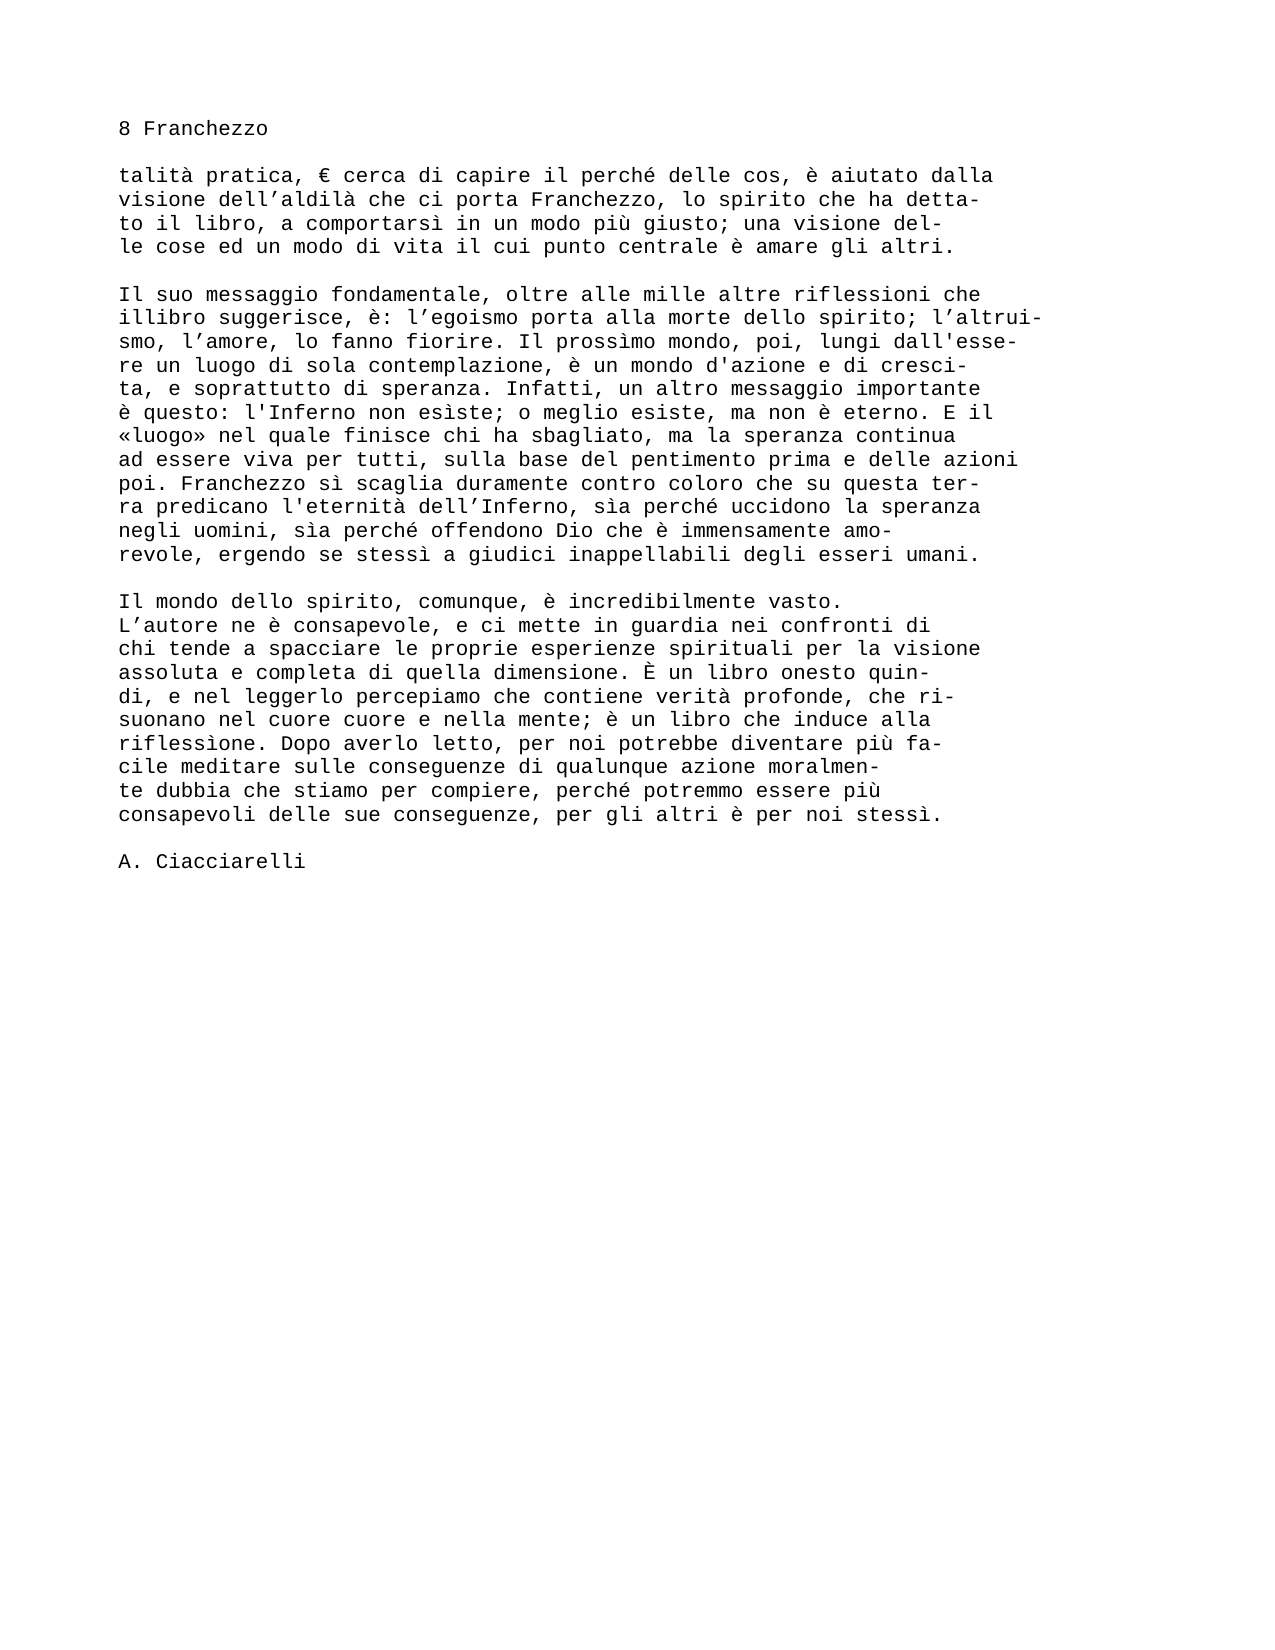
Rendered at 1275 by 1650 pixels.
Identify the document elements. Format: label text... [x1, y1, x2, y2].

text poi. Franchezzo sì scaglia duramente contro coloro che su questa ter- [118, 473, 1157, 496]
text riflessìone. Dopo averlo letto, per noi potrebbe diventare più fa- [118, 733, 1157, 757]
text è questo: l'Inferno non esìste; o meglio esiste, ma non è eterno. E il [118, 402, 1157, 426]
text talità pratica, € cerca di capire il perché delle cos, è aiutato dalla [118, 165, 1157, 189]
text ad essere viva per tutti, sulla base del pentimento prima e delle azioni [118, 449, 1157, 473]
text «luogo» nel quale finisce chi ha sbagliato, ma la speranza continua [118, 426, 1157, 449]
text revole, ergendo se stessì a giudici inappellabili degli esseri umani. [118, 544, 1157, 567]
text consapevoli delle sue conseguenze, per gli altri è per noi stessì. [118, 804, 1157, 827]
text di, e nel leggerlo percepiamo che contiene verità profonde, che ri- [118, 686, 1157, 709]
text Il mondo dello spirito, comunque, è incredibilmente vasto. [118, 591, 1157, 615]
text to il libro, a comportarsì in un modo più giusto; una visione del- [118, 213, 1157, 236]
text cile meditare sulle conseguenze di qualunque azione moralmen- [118, 757, 1157, 780]
text te dubbia che stiamo per compiere, perché potremmo essere più [118, 780, 1157, 804]
text le cose ed un modo di vita il cui punto centrale è amare gli altri. [118, 236, 1157, 260]
text re un luogo di sola contemplazione, è un mondo d'azione e di cresci- [118, 354, 1157, 378]
text ta, e soprattutto di speranza. Infatti, un altro messaggio importante [118, 378, 1157, 402]
text assoluta e completa di quella dimensione. È un libro onesto quin- [118, 662, 1157, 686]
text smo, l’amore, lo fanno fiorire. Il prossìmo mondo, poi, lungi dall'esse- [118, 331, 1157, 354]
text chi tende a spacciare le proprie esperienze spirituali per la visione [118, 638, 1157, 662]
text Il suo messaggio fondamentale, oltre alle mille altre riflessioni che [118, 284, 1157, 307]
text ra predicano l'eternità dell’Inferno, sìa perché uccidono la speranza [118, 496, 1157, 520]
text L’autore ne è consapevole, e ci mette in guardia nei confronti di [118, 615, 1157, 638]
text A. Ciacciarelli [118, 851, 1157, 875]
text negli uomini, sìa perché offendono Dio che è immensamente amo- [118, 520, 1157, 544]
text 8 Franchezzo [118, 118, 1157, 142]
text visione dell’aldilà che ci porta Franchezzo, lo spirito che ha detta- [118, 189, 1157, 213]
text suonano nel cuore cuore e nella mente; è un libro che induce alla [118, 709, 1157, 733]
text illibro suggerisce, è: l’egoismo porta alla morte dello spirito; l’altrui- [118, 307, 1157, 331]
